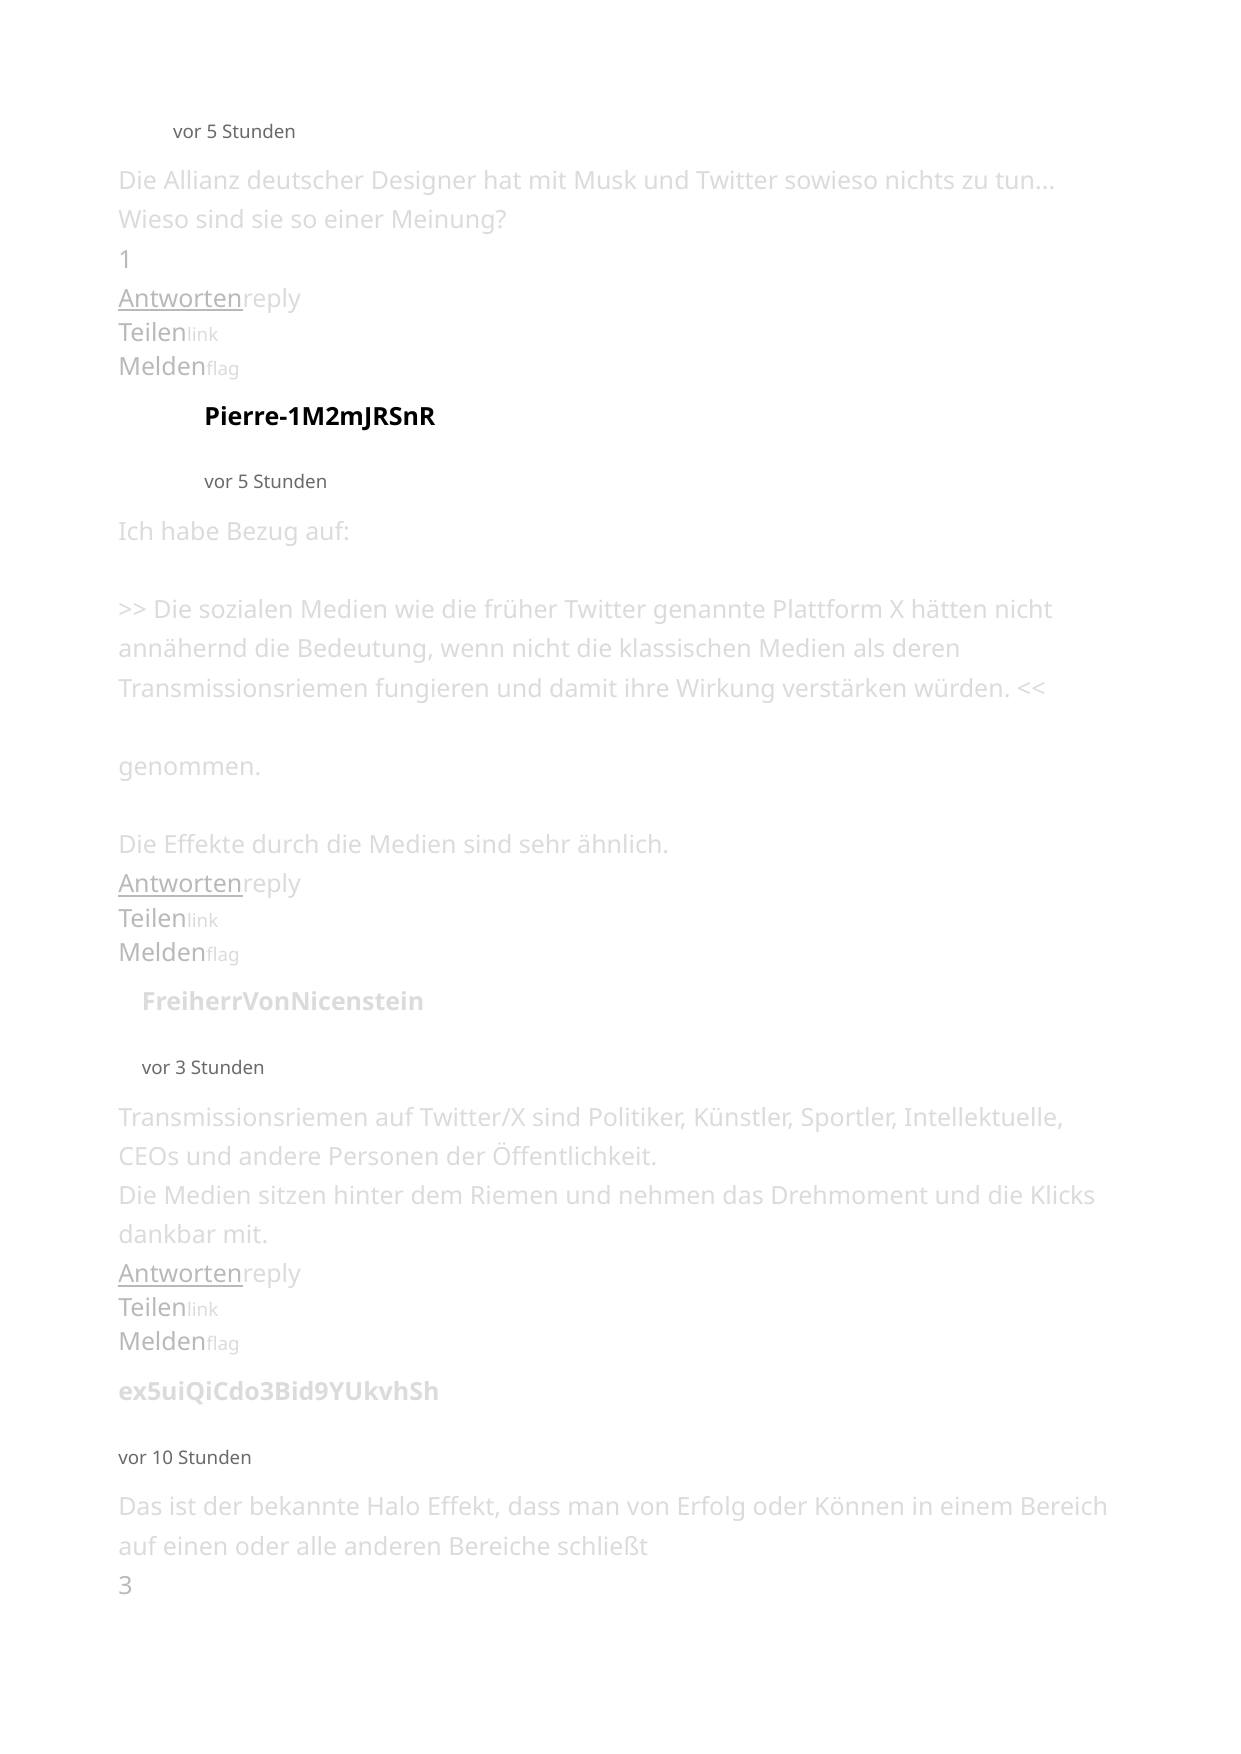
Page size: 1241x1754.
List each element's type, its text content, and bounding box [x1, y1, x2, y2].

text Antwortenreply [118, 281, 1122, 314]
text Teilenlink [118, 1290, 1122, 1324]
text Pierre-1M2mJRSnR [204, 398, 1114, 432]
text vor 5 Stunden [204, 469, 1117, 494]
text Antwortenreply [118, 1256, 1122, 1290]
text 3 [118, 1567, 1122, 1601]
text Teilenlink [118, 314, 1122, 349]
text FreiherrVonNicenstein [142, 984, 1114, 1018]
text vor 3 Stunden [142, 1054, 1117, 1080]
text Transmissionsriemen auf Twitter/X sind Politiker, Künstler, Sportler, Intellektuelle, CEOs und andere Personen der Öffentlichkeit. Die Medien sitzen hinter dem Riemen und nehmen das Drehmoment und die Klicks dankbar mit. [118, 1099, 1122, 1251]
text Antwortenreply [118, 866, 1122, 900]
text Meldenflag [118, 1324, 1122, 1358]
text vor 5 Stunden [173, 118, 1117, 144]
text 1 [118, 241, 1122, 275]
text Meldenflag [118, 934, 1122, 968]
text ex5uiQiCdo3Bid9YUkvhSh [118, 1374, 1114, 1408]
text Meldenflag [118, 349, 1122, 383]
text Ich habe Bezug auf: >> Die sozialen Medien wie die früher Twitter genannte Plattform X hätten nicht annähernd die Bedeutung, wenn nicht die klassischen Medien als deren Transmissionsriemen fungieren und damit ihre Wirkung verstärken würden. << genommen. Die Effekte durch die Medien sind sehr ähnlich. [118, 514, 1122, 861]
text Teilenlink [118, 900, 1122, 934]
text vor 10 Stunden [118, 1444, 1117, 1470]
text Die Allianz deutscher Designer hat mit Musk und Twitter sowieso nichts zu tun... Wieso sind sie so einer Meinung? [118, 163, 1122, 236]
text Das ist der bekannte Halo Effekt, dass man von Erfolg oder Können in einem Bereich auf einen oder alle anderen Bereiche schließt [118, 1489, 1122, 1562]
